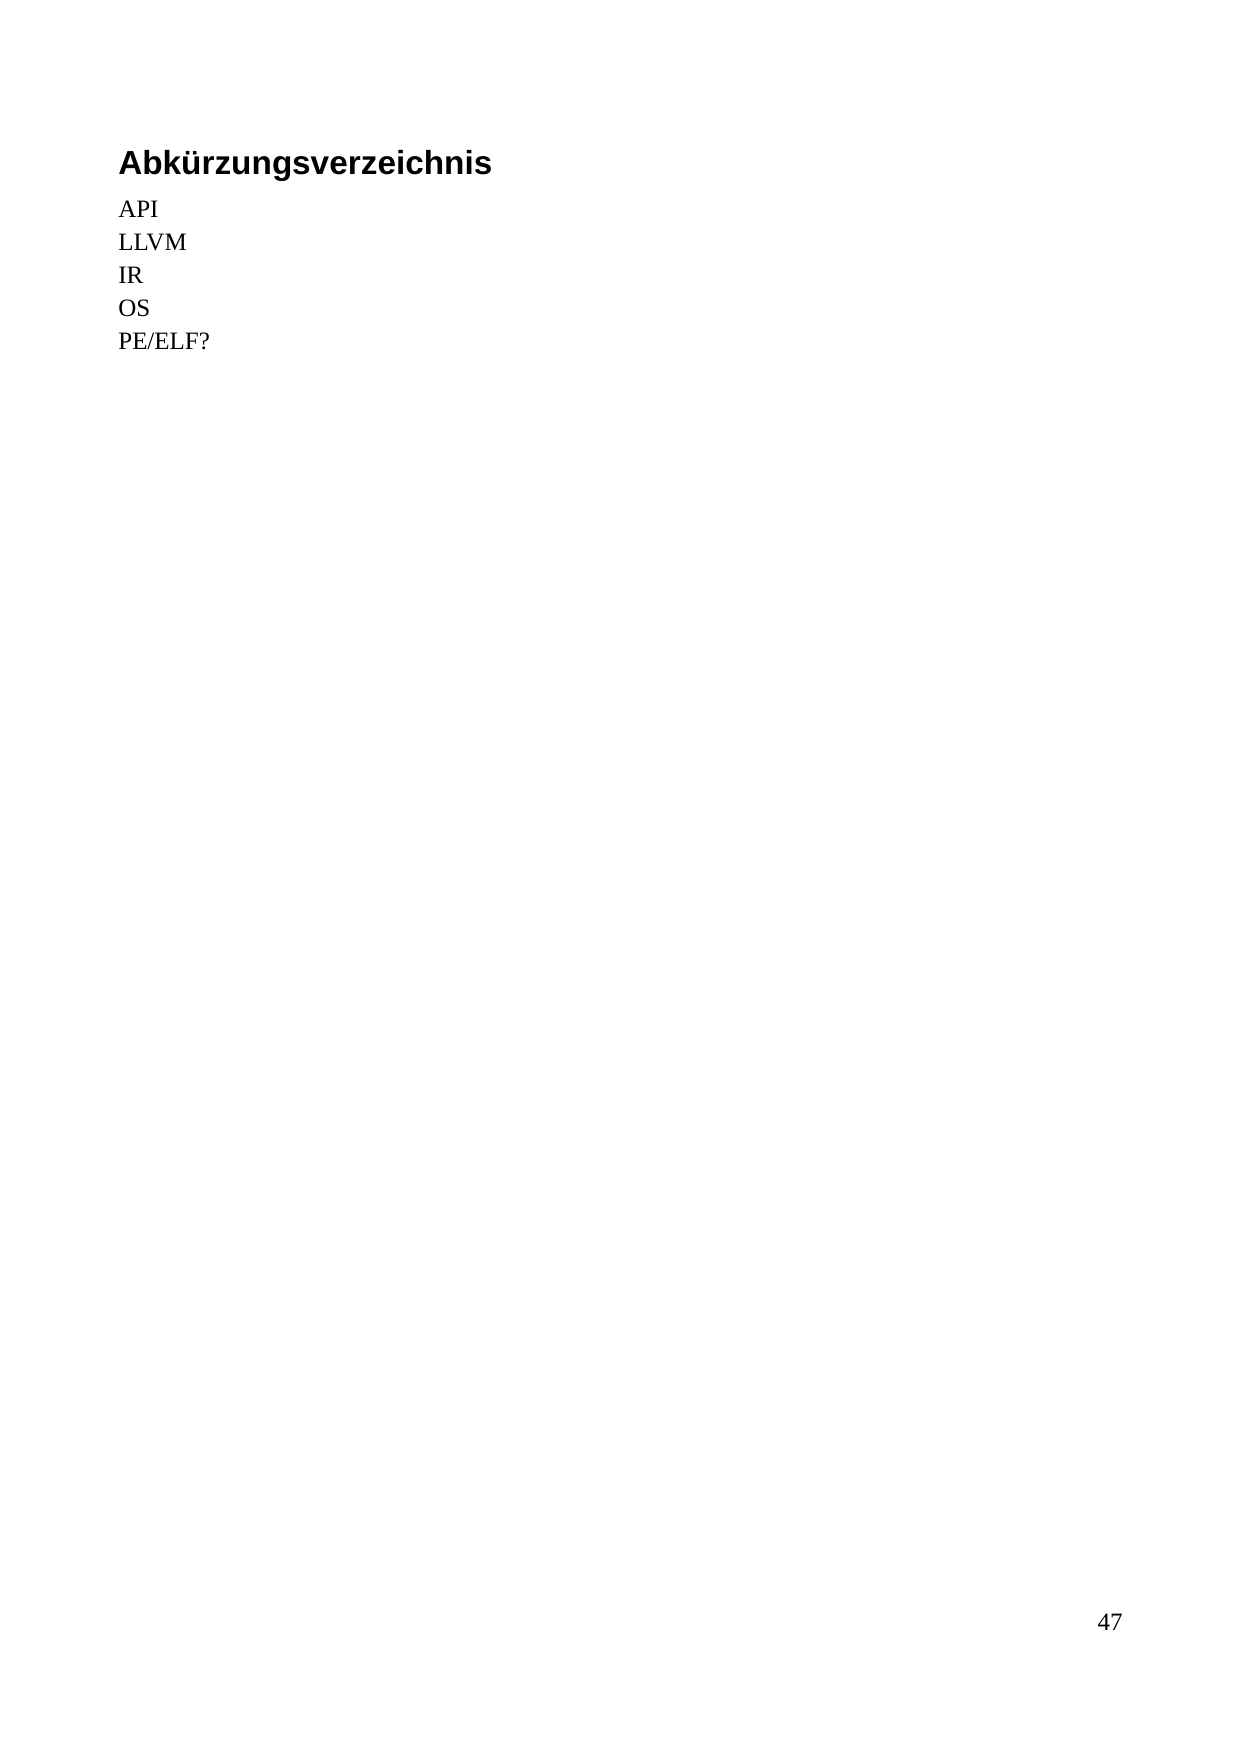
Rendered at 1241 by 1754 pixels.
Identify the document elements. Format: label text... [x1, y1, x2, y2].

text API LLVM IR OS PE/ELF? [118, 194, 1122, 355]
subtitle Abkürzungsverzeichnis [118, 143, 1122, 182]
